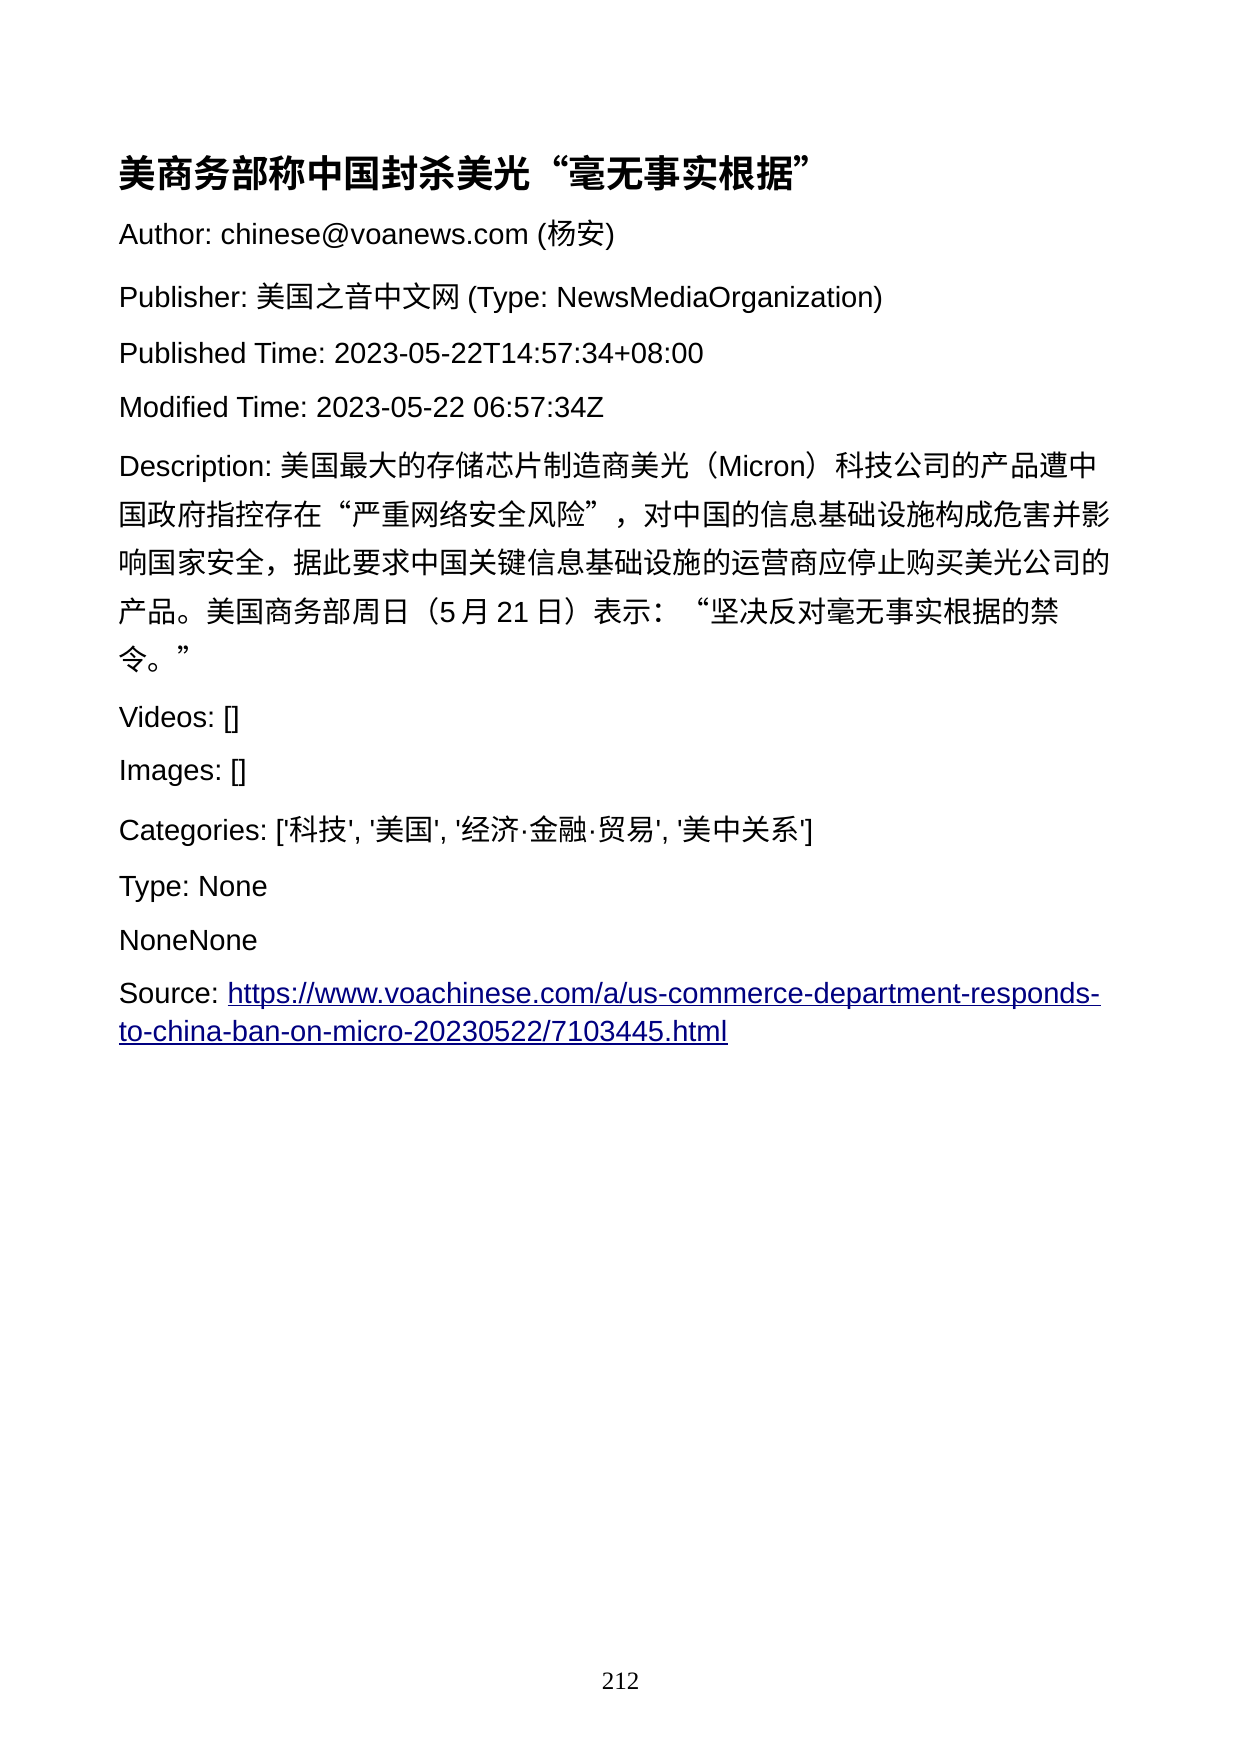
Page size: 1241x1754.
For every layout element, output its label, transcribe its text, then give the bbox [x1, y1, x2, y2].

subtitle 美商务部称中国封杀美光“毫无事实根据” [118, 143, 1122, 198]
text Categories: ['科技', '美国', '经济·金融·贸易', '美中关系'] [118, 806, 1122, 849]
text Videos: [] [118, 700, 1122, 734]
text Source: https://www.voachinese.com/a/us-commerce-department-responds-to-china-ban-on-micro-20230522/7103445.html [118, 976, 1122, 1048]
text Author: chinese@voanews.com (杨安) [118, 210, 1122, 253]
text Type: None [118, 869, 1122, 903]
text Modified Time: 2023-05-22 06:57:34Z [118, 390, 1122, 423]
text Images: [] [118, 753, 1122, 787]
text NoneNone [118, 923, 1122, 956]
text Description: 美国最大的存储芯片制造商美光（Micron）科技公司的产品遭中国政府指控存在“严重网络安全风险”，对中国的信息基础设施构成危害并影响国家安全，据此要求中国关键信息基础设施的运营商应停止购买美光公司的产品。美国商务部周日（5月21日）表示：“坚决反对毫无事实根据的禁令。” [118, 443, 1122, 679]
text Publisher: 美国之音中文网 (Type: NewsMediaOrganization) [118, 273, 1122, 316]
text Published Time: 2023-05-22T14:57:34+08:00 [118, 337, 1122, 370]
